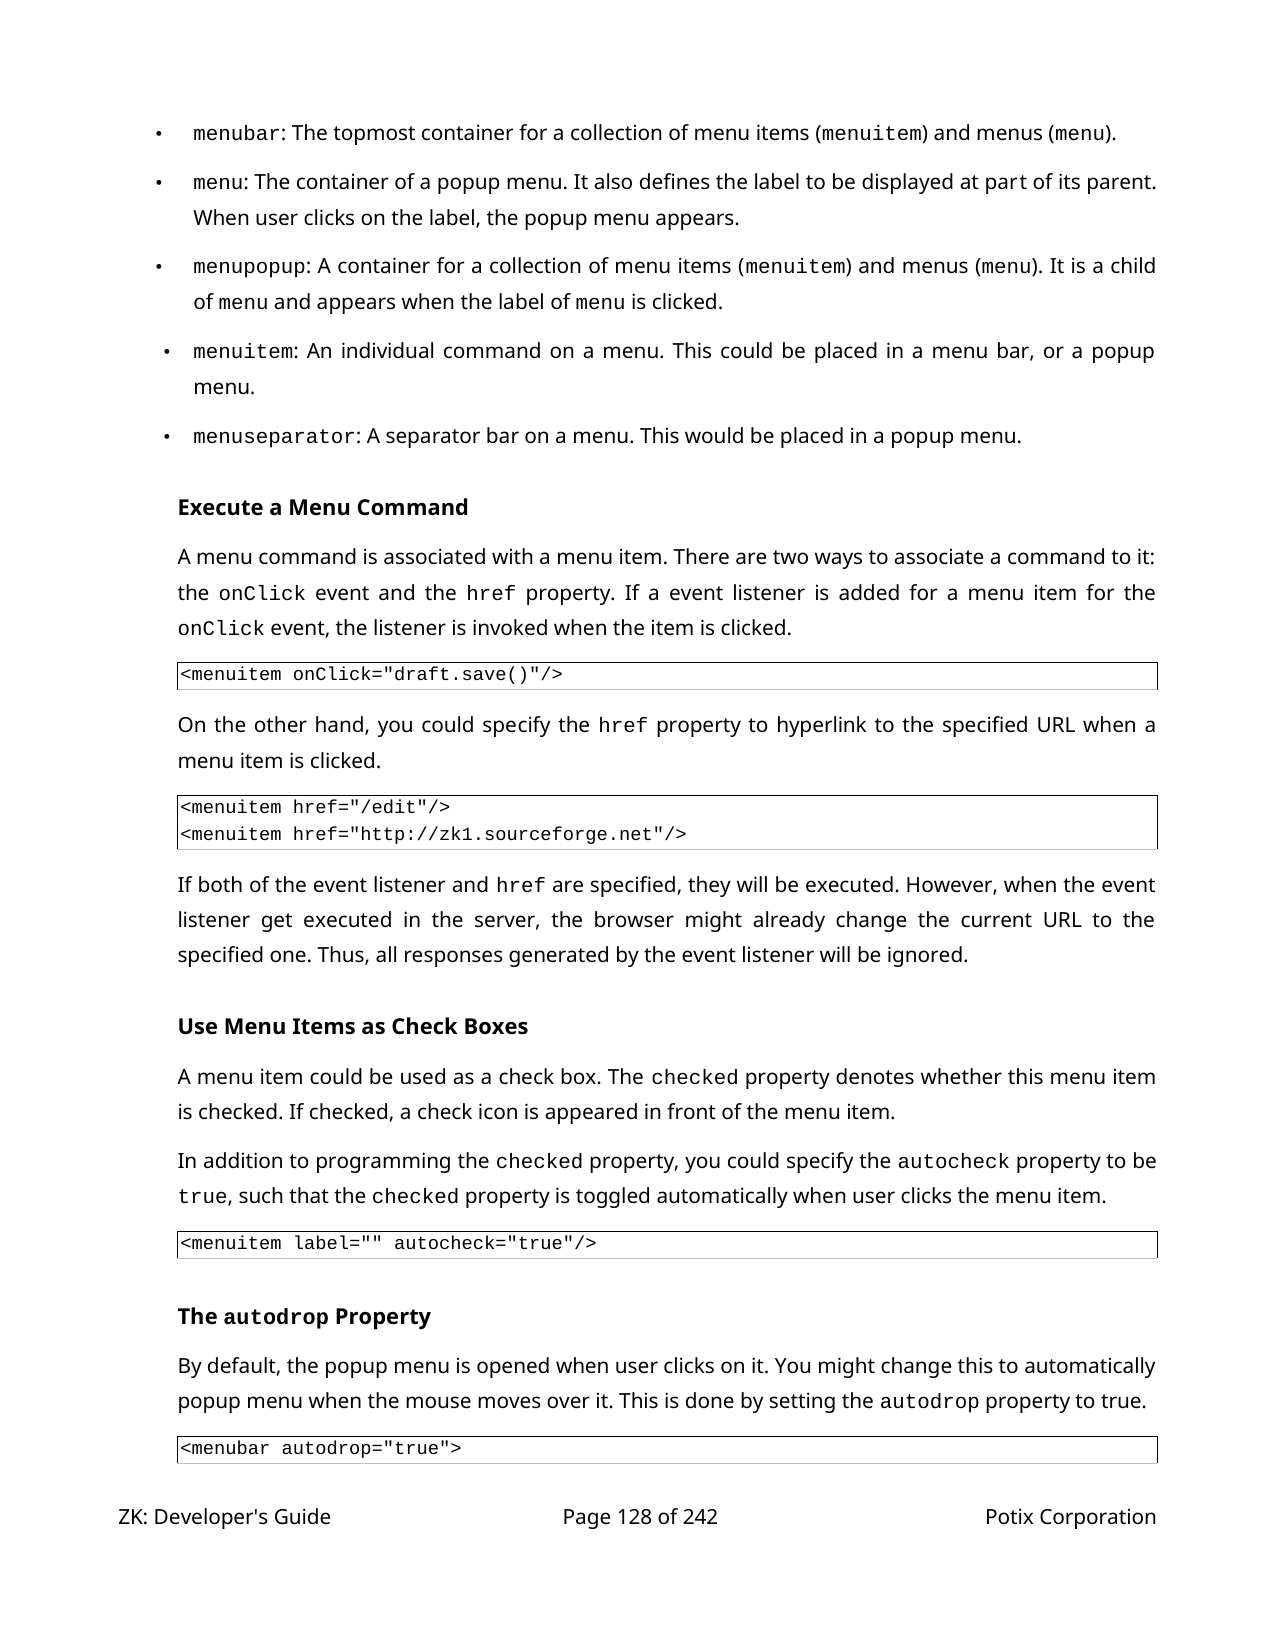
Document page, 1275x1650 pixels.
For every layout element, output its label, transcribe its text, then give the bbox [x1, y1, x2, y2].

text If both of the event listener and href are specified, they will be executed. However, when the event listener get executed in the server, the browser might already change the current URL to the specified one. Thus, all responses generated by the event listener will be ignored. [177, 870, 1157, 969]
subtitle The autodrop Property [177, 1301, 1157, 1331]
list menu: The container of a popup menu. It also defines the label to be displayed at part of its parent. When user clicks on the label, the popup menu appears. [156, 167, 1157, 231]
text A menu command is associated with a menu item. There are two ways to associate a command to it: the onClick event and the href property. If a event listener is added for a menu item for the onClick event, the listener is invoked when the item is clicked. [177, 542, 1157, 642]
list menuseparator: A separator bar on a menu. This would be placed in a popup menu. [164, 421, 1157, 449]
text By default, the popup menu is opened when user clicks on it. You might change this to automatically popup menu when the mouse moves over it. This is done by setting the autodrop property to true. [177, 1351, 1157, 1415]
text <menuitem href="http://zk1.sourceforge.net"/> [178, 822, 1157, 849]
list menuitem: An individual command on a menu. This could be placed in a menu bar, or a popup menu. [164, 336, 1157, 400]
text <menubar autodrop="true"> [178, 1437, 1157, 1463]
text <menuitem href="/edit"/> [178, 796, 1157, 819]
text On the other hand, you could specify the href property to hyperlink to the specified URL when a menu item is clicked. [177, 710, 1157, 774]
text A menu item could be used as a check box. The checked property denotes whether this menu item is checked. If checked, a check icon is appeared in front of the menu item. [177, 1062, 1157, 1126]
text In addition to programming the checked property, you could specify the autocheck property to be true, such that the checked property is toggled automatically when user clicks the menu item. [177, 1146, 1157, 1210]
subtitle Use Menu Items as Check Boxes [177, 1011, 1157, 1041]
list menupopup: A container for a collection of menu items (menuitem) and menus (menu). It is a child of menu and appears when the label of menu is clicked. [156, 252, 1157, 316]
list menubar: The topmost container for a collection of menu items (menuitem) and menus (menu). [156, 118, 1157, 147]
text <menuitem onClick="draft.save()"/> [178, 663, 1157, 689]
text <menuitem label="" autocheck="true"/> [178, 1232, 1157, 1258]
subtitle Execute a Menu Command [177, 492, 1157, 522]
